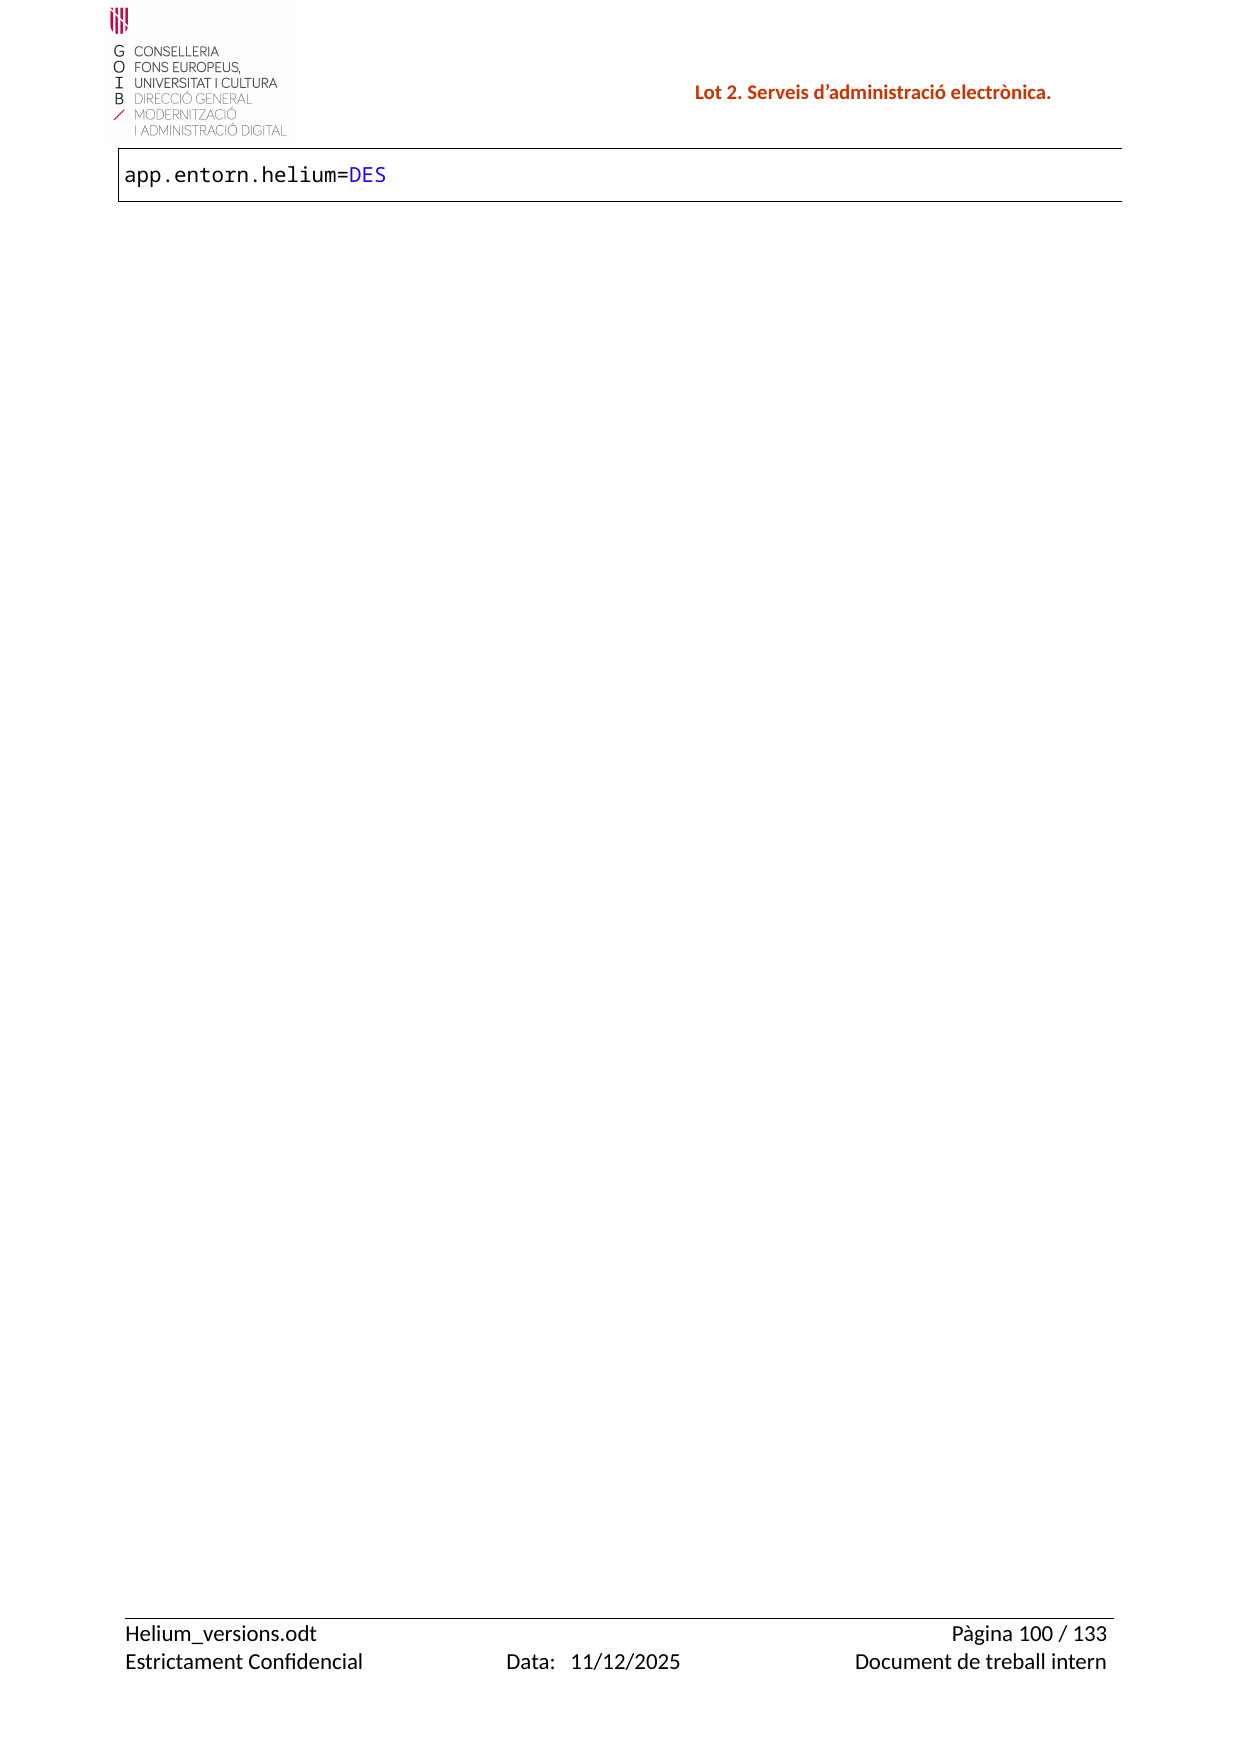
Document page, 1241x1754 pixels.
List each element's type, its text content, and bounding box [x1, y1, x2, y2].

picture [100, 0, 297, 144]
table_header app.entorn.helium=DES [119, 149, 1122, 201]
